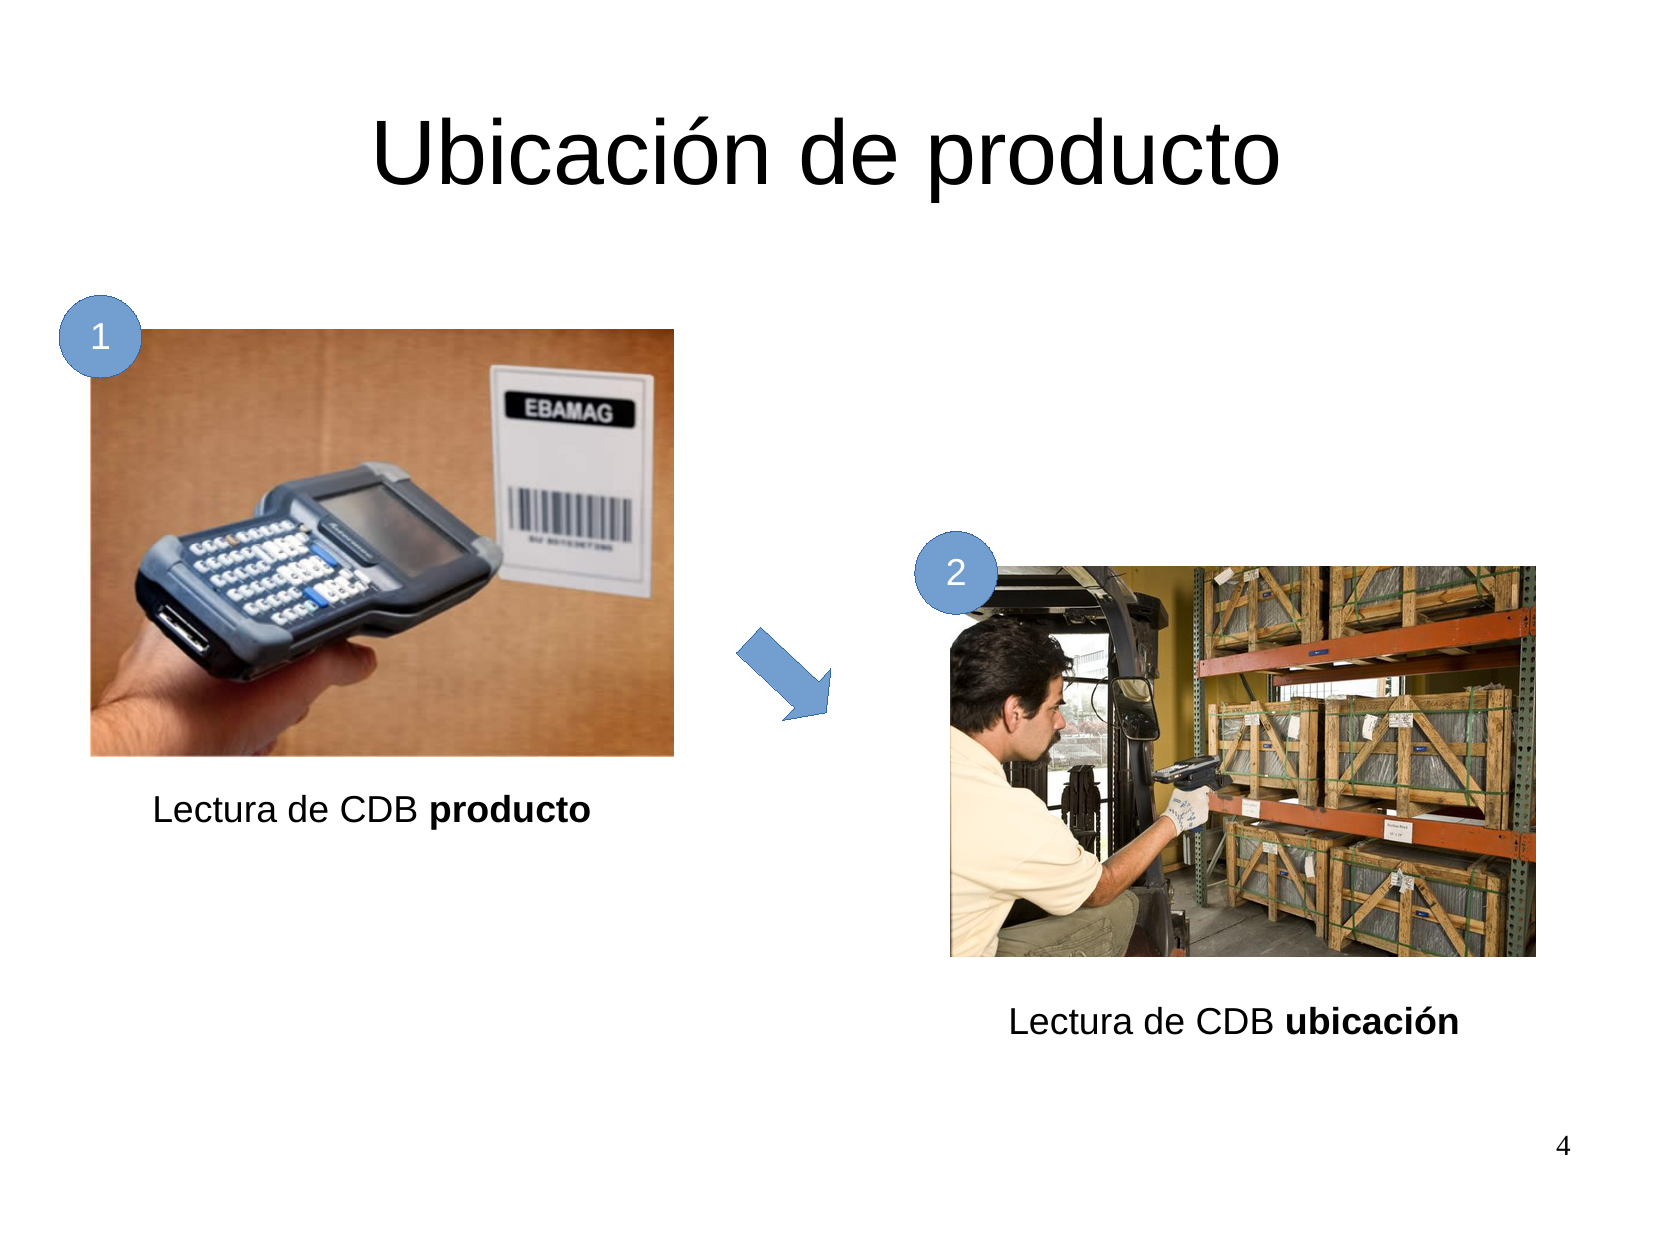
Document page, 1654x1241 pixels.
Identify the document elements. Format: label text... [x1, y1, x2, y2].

text_box Lectura de CDB producto [118, 781, 626, 923]
text_box 1 [59, 295, 142, 379]
picture [950, 566, 1536, 957]
text_box 2 [914, 531, 998, 615]
title Ubicación de producto [82, 49, 1571, 257]
text_box [736, 627, 831, 721]
picture [90, 329, 674, 757]
text_box Lectura de CDB ubicación [980, 993, 1489, 1134]
